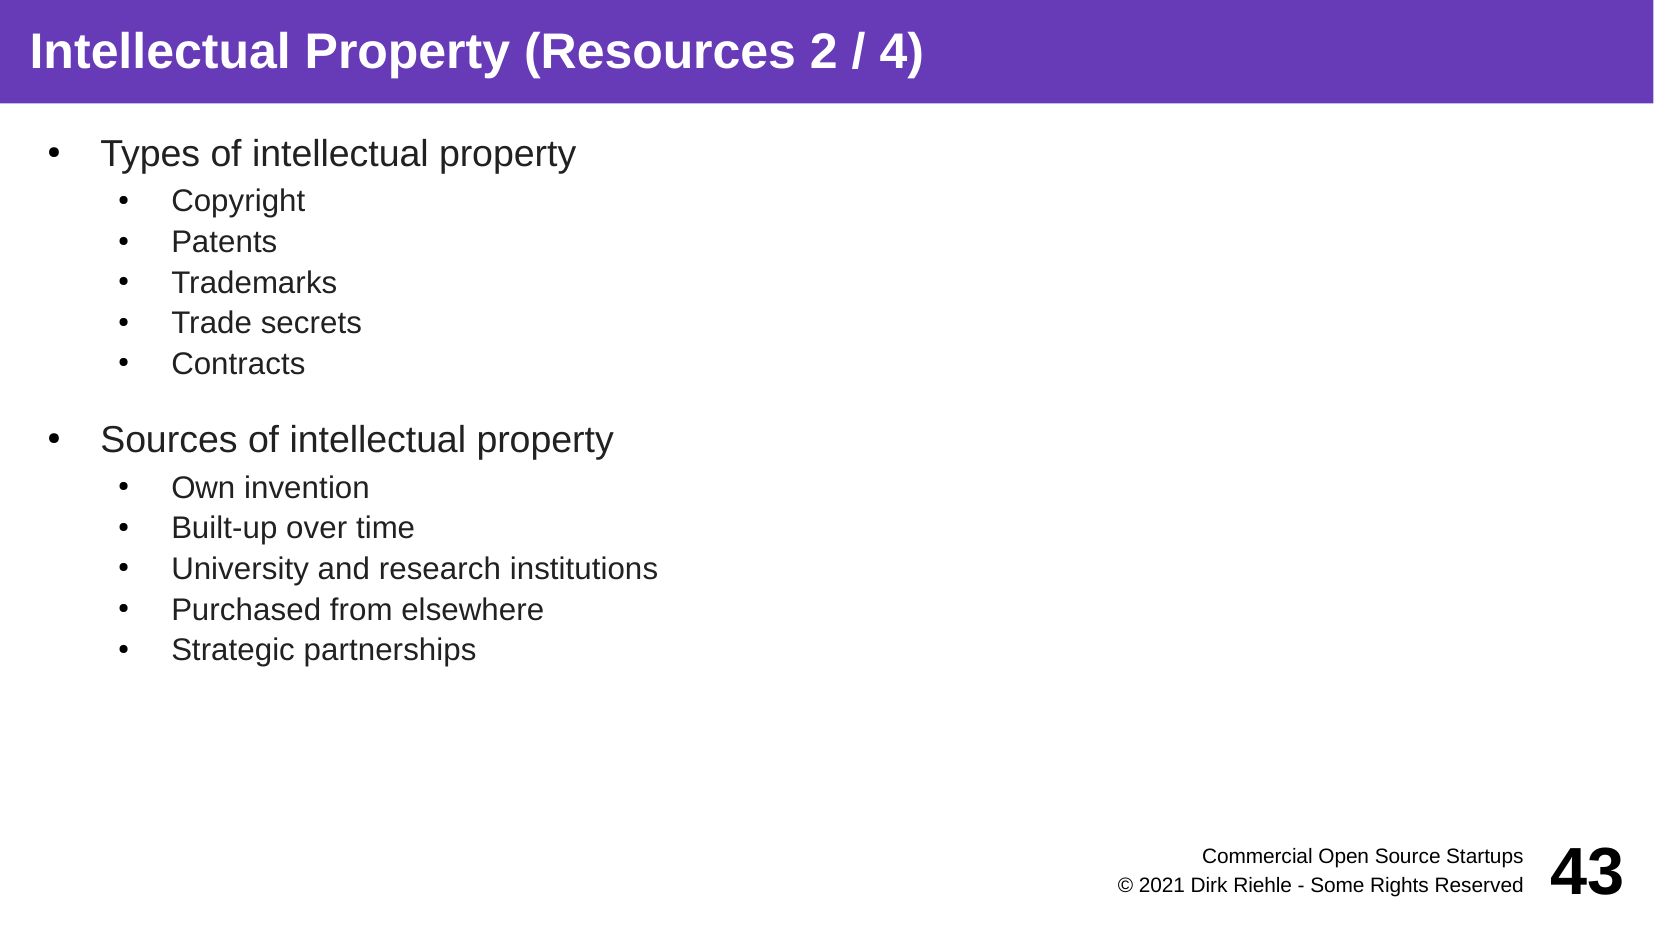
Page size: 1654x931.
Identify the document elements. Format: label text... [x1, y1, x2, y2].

title Intellectual Property (Resources 2 / 4) [0, 0, 1654, 104]
list Types of intellectual property Copyright Patents Trademarks Trade secrets Contracts Sources of intellectual property Own invention Built-up over time University and research institutions Purchased from elsewhere Strategic partnerships [29, 132, 1625, 813]
